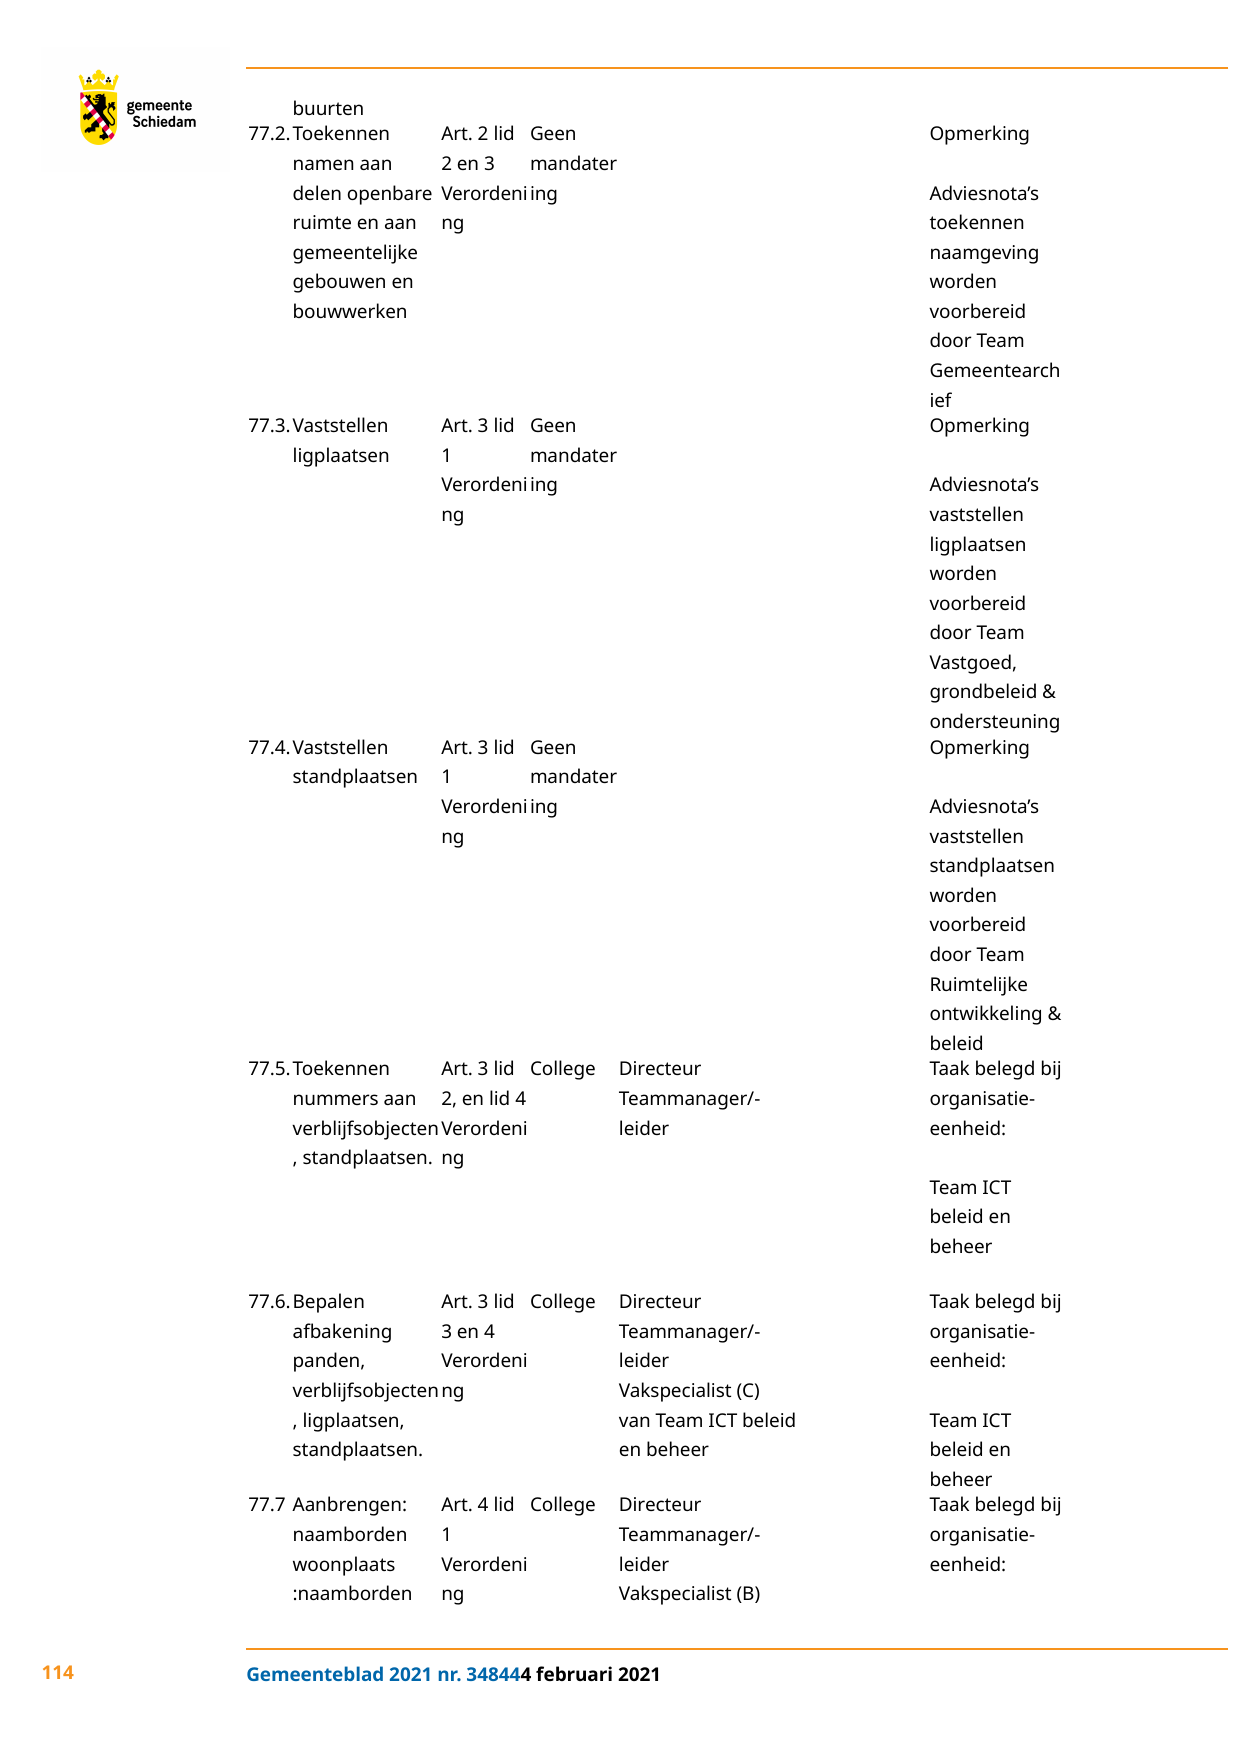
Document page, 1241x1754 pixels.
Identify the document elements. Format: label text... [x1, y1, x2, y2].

table_cell buurten [293, 95, 441, 121]
table_cell [796, 734, 929, 1056]
table_cell [796, 121, 929, 412]
table_cell [619, 95, 796, 121]
table_cell [619, 734, 796, 1056]
table_cell [530, 95, 619, 121]
table_cell 77.2. [248, 121, 292, 412]
table_cell Geen mandatering [530, 121, 619, 412]
table_cell Art. 3 lid 1 Verordening [441, 734, 530, 1056]
table_cell [796, 1289, 929, 1492]
table_cell [796, 1492, 929, 1606]
table_cell Toekennen nummers aan verblijfsobjecten, standplaatsen. [293, 1056, 441, 1288]
table_cell Art. 3 lid 3 en 4 Verordening [441, 1289, 530, 1492]
table_cell Art. 4 lid 1 Verordening [441, 1492, 530, 1606]
table_cell [248, 95, 292, 121]
table_cell Geen mandatering [530, 413, 619, 734]
table_cell Directeur Teammanager/-leider Vakspecialist (B) [619, 1492, 796, 1606]
table_cell Art. 3 lid 1 Verordening [441, 413, 530, 734]
table_cell Aanbrengen: naamborden woonplaats :naamborden [293, 1492, 441, 1606]
table_cell Taak belegd bij organisatie-eenheid: Team ICT beleid en beheer [929, 1289, 1063, 1492]
table_cell 77.5. [248, 1056, 292, 1288]
table_cell [796, 1056, 929, 1288]
table_cell Vaststellen standplaatsen [293, 734, 441, 1056]
table_cell Opmerking Adviesnota’s vaststellen ligplaatsen worden voorbereid door Team Vastgoed, grondbeleid & ondersteuning [929, 413, 1063, 734]
table_cell Taak belegd bij organisatie-eenheid: [929, 1492, 1063, 1606]
table_cell Art. 2 lid 2 en 3 Verordening [441, 121, 530, 412]
table_cell College [530, 1492, 619, 1606]
picture [41, 47, 231, 172]
table_cell [929, 95, 1063, 121]
table_cell [796, 95, 929, 121]
table_cell Art. 3 lid 2, en lid 4 Verordening [441, 1056, 530, 1288]
table_cell Opmerking Adviesnota’s vaststellen standplaatsen worden voorbereid door Team Ruimtelijke ontwikkeling & beleid [929, 734, 1063, 1056]
table_cell Toekennen namen aan delen openbare ruimte en aan gemeentelijke gebouwen en bouwwerken [293, 121, 441, 412]
table_cell 77.7 [248, 1492, 292, 1606]
table_cell 77.4. [248, 734, 292, 1056]
table_cell College [530, 1056, 619, 1288]
table_cell College [530, 1289, 619, 1492]
table_cell [619, 413, 796, 734]
table_cell 77.3. [248, 413, 292, 734]
table_cell Vaststellen ligplaatsen [293, 413, 441, 734]
table_cell [441, 95, 530, 121]
table_cell Directeur Teammanager/-leider Vakspecialist (C) van Team ICT beleid en beheer [619, 1289, 796, 1492]
table_cell [796, 413, 929, 734]
table_cell Directeur Teammanager/-leider [619, 1056, 796, 1288]
table_cell Opmerking Adviesnota’s toekennen naamgeving worden voorbereid door Team Gemeentearchief [929, 121, 1063, 412]
table_cell [619, 121, 796, 412]
table_cell Taak belegd bij organisatie-eenheid: Team ICT beleid en beheer [929, 1056, 1063, 1288]
table_cell Bepalen afbakening panden, verblijfsobjecten, ligplaatsen, standplaatsen. [293, 1289, 441, 1492]
table_cell Geen mandatering [530, 734, 619, 1056]
table_cell 77.6. [248, 1289, 292, 1492]
